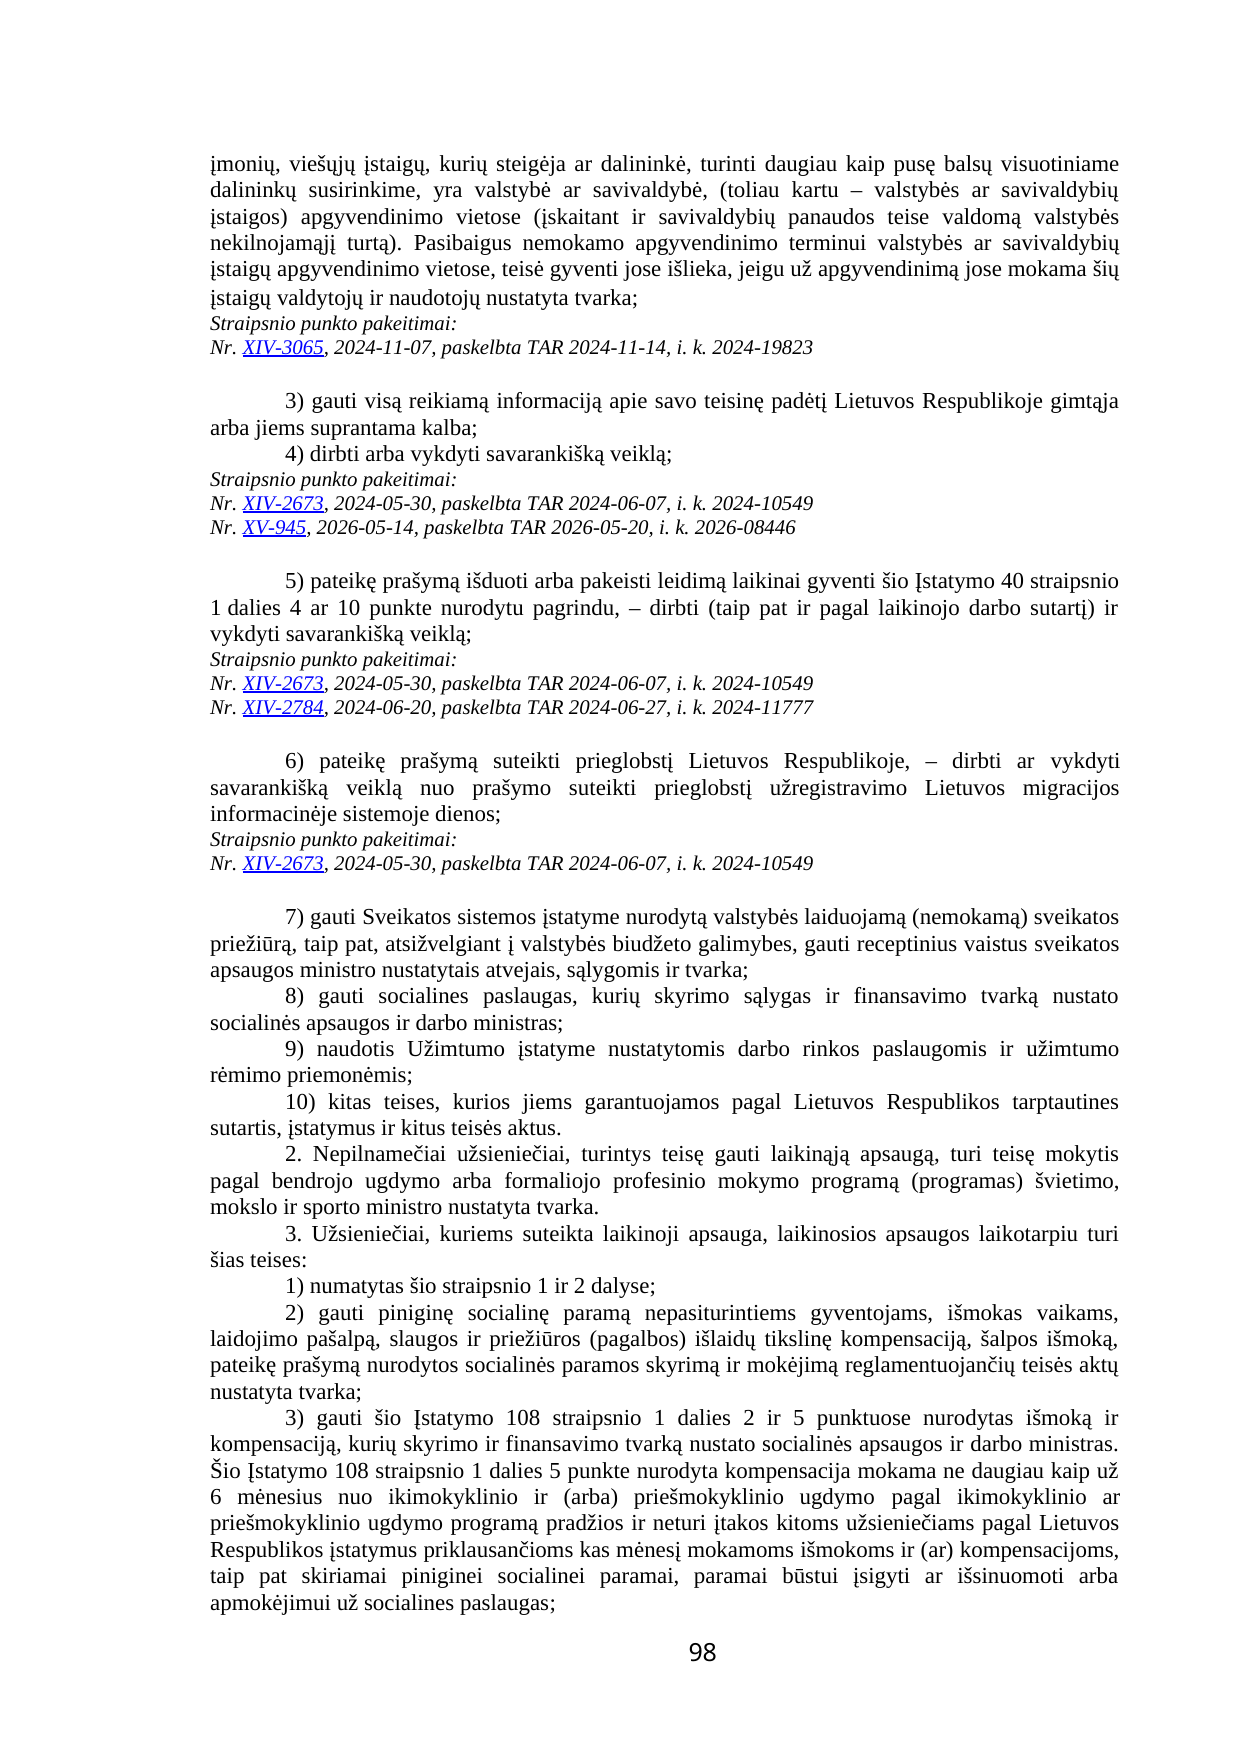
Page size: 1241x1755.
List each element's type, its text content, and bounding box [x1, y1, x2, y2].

text Nr. XIV-2673, 2024-05-30, paskelbta TAR 2024-06-07, i. k. 2024-10549 [210, 851, 1120, 874]
text Straipsnio punkto pakeitimai: [210, 466, 1120, 491]
text 4) dirbti arba vykdyti savarankišką veiklą; [210, 440, 1120, 466]
text Straipsnio punkto pakeitimai: [210, 311, 1120, 334]
text 3) gauti visą reikiamą informaciją apie savo teisinę padėtį Lietuvos Respublikoje gimtąja arba jiems suprantama kalba; [210, 387, 1120, 440]
text Nr. XIV-2784, 2024-06-20, paskelbta TAR 2024-06-27, i. k. 2024-11777 [210, 694, 1120, 719]
text 10) kitas teises, kurios jiems garantuojamos pagal Lietuvos Respublikos tarptautines sutartis, įstatymus ir kitus teisės aktus. [210, 1088, 1120, 1141]
text 3) gauti šio Įstatymo 108 straipsnio 1 dalies 2 ir 5 punktuose nurodytas išmoką ir kompensaciją, kurių skyrimo ir finansavimo tvarką nustato socialinės apsaugos ir darbo ministras. Šio Įstatymo 108 straipsnio 1 dalies 5 punkte nurodyta kompensacija mokama ne daugiau kaip už 6 mėnesius nuo ikimokyklinio ir (arba) priešmokyklinio ugdymo pagal ikimokyklinio ar priešmokyklinio ugdymo programą pradžios ir neturi įtakos kitoms užsieniečiams pagal Lietuvos Respublikos įstatymus priklausančioms kas mėnesį mokamoms išmokoms ir (ar) kompensacijoms, taip pat skiriamai piniginei socialinei paramai, paramai būstui įsigyti ar išsinuomoti arba apmokėjimui už socialines paslaugas; [210, 1404, 1120, 1615]
text įmonių, viešųjų įstaigų, kurių steigėja ar dalininkė, turinti daugiau kaip pusę balsų visuotiniame dalininkų susirinkime, yra valstybė ar savivaldybė, (toliau kartu – valstybės ar savivaldybių įstaigos) apgyvendinimo vietose (įskaitant ir savivaldybių panaudos teise valdomą valstybės nekilnojamąjį turtą). Pasibaigus nemokamo apgyvendinimo terminui valstybės ar savivaldybių įstaigų apgyvendinimo vietose, teisė gyventi jose išlieka, jeigu už apgyvendinimą jose mokama šių įstaigų valdytojų ir naudotojų nustatyta tvarka; [210, 150, 1120, 311]
text 9) naudotis Užimtumo įstatyme nustatytomis darbo rinkos paslaugomis ir užimtumo rėmimo priemonėmis; [210, 1035, 1120, 1088]
text Straipsnio punkto pakeitimai: [210, 826, 1120, 851]
text 3. Užsieniečiai, kuriems suteikta laikinoji apsauga, laikinosios apsaugos laikotarpiu turi šias teises: [210, 1219, 1120, 1272]
text Straipsnio punkto pakeitimai: [210, 646, 1120, 671]
text Nr. XV-945, 2026-05-14, paskelbta TAR 2026-05-20, i. k. 2026-08446 [210, 514, 1120, 539]
text 6) pateikę prašymą suteikti prieglobstį Lietuvos Respublikoje, – dirbti ar vykdyti savarankišką veiklą nuo prašymo suteikti prieglobstį užregistravimo Lietuvos migracijos informacinėje sistemoje dienos; [210, 747, 1120, 826]
text Nr. XIV-2673, 2024-05-30, paskelbta TAR 2024-06-07, i. k. 2024-10549 [210, 491, 1120, 514]
text 2) gauti piniginę socialinę paramą nepasiturintiems gyventojams, išmokas vaikams, laidojimo pašalpą, slaugos ir priežiūros (pagalbos) išlaidų tikslinę kompensaciją, šalpos išmoką, pateikę prašymą nurodytos socialinės paramos skyrimą ir mokėjimą reglamentuojančių teisės aktų nustatyta tvarka; [210, 1299, 1120, 1404]
text Nr. XIV-2673, 2024-05-30, paskelbta TAR 2024-06-07, i. k. 2024-10549 [210, 671, 1120, 694]
text 1) numatytas šio straipsnio 1 ir 2 dalyse; [210, 1272, 1120, 1299]
text Nr. XIV-3065, 2024-11-07, paskelbta TAR 2024-11-14, i. k. 2024-19823 [210, 334, 1120, 359]
text 8) gauti socialines paslaugas, kurių skyrimo sąlygas ir finansavimo tvarką nustato socialinės apsaugos ir darbo ministras; [210, 982, 1120, 1035]
text 7) gauti Sveikatos sistemos įstatyme nurodytą valstybės laiduojamą (nemokamą) sveikatos priežiūrą, taip pat, atsižvelgiant į valstybės biudžeto galimybes, gauti receptinius vaistus sveikatos apsaugos ministro nustatytais atvejais, sąlygomis ir tvarka; [210, 903, 1120, 982]
text 2. Nepilnamečiai užsieniečiai, turintys teisę gauti laikinąją apsaugą, turi teisę mokytis pagal bendrojo ugdymo arba formaliojo profesinio mokymo programą (programas) švietimo, mokslo ir sporto ministro nustatyta tvarka. [210, 1141, 1120, 1219]
text 5) pateikę prašymą išduoti arba pakeisti leidimą laikinai gyventi šio Įstatymo 40 straipsnio 1 dalies 4 ar 10 punkte nurodytu pagrindu, – dirbti (taip pat ir pagal laikinojo darbo sutartį) ir vykdyti savarankišką veiklą; [210, 567, 1120, 646]
